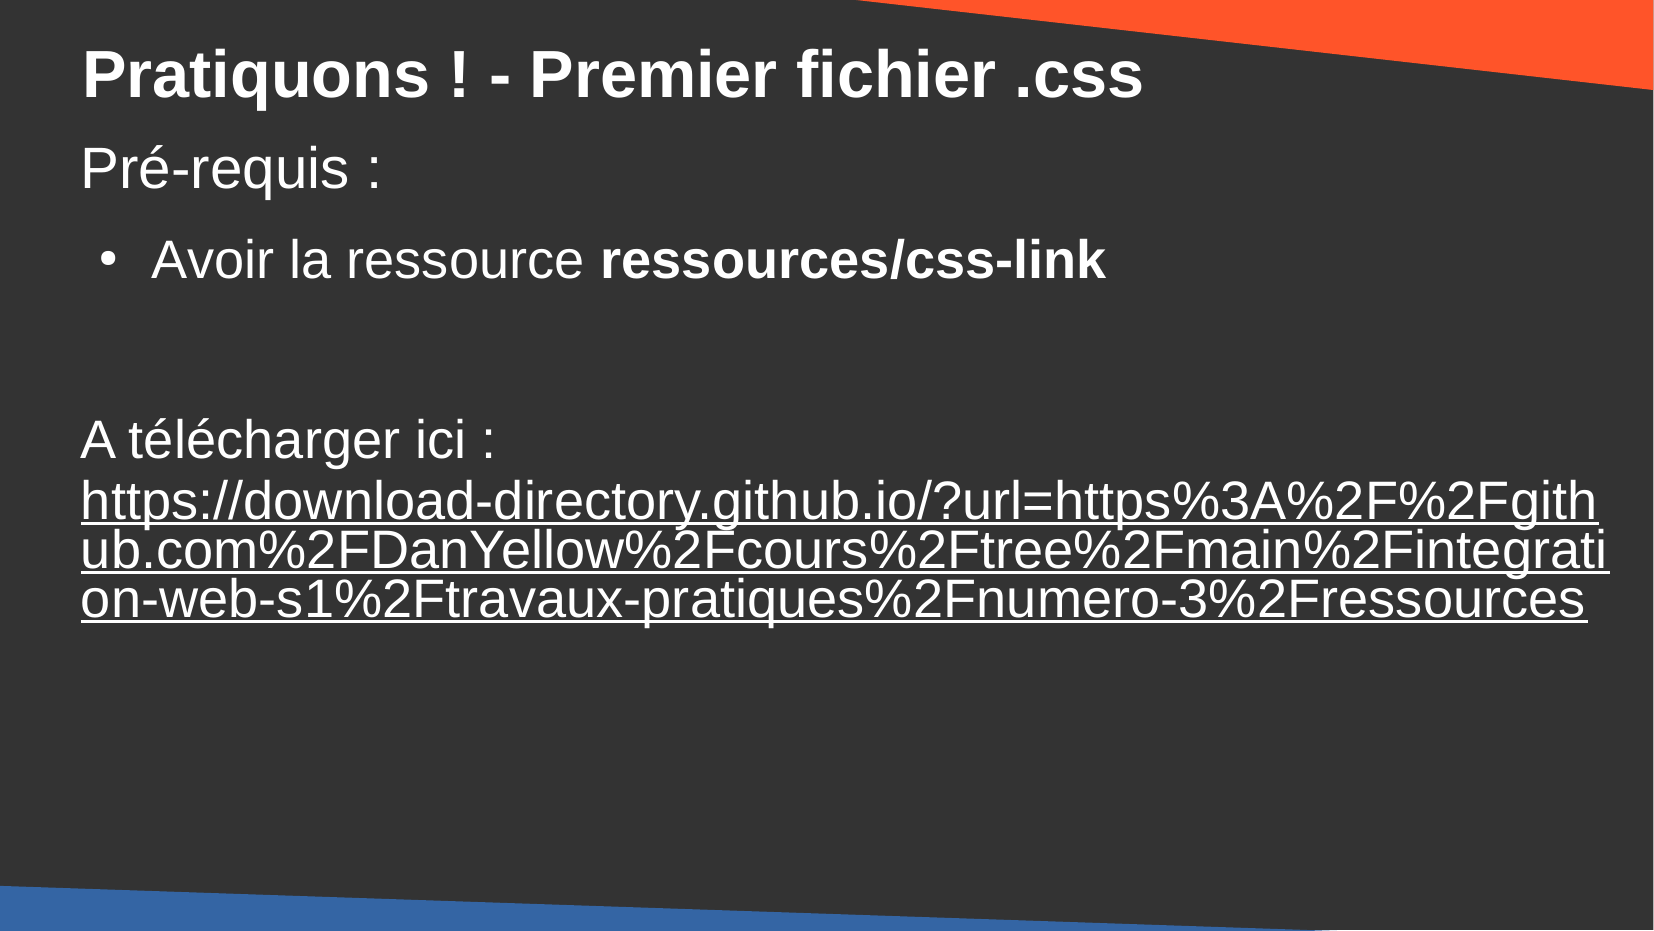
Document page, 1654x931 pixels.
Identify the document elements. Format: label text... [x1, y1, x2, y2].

text_box [856, 0, 1654, 91]
title Pratiquons ! - Premier fichier .css [82, 37, 1571, 114]
list Pré-requis : Avoir la ressource ressources/css-link A télécharger ici : https://download-directory.github.io/?url=https%3A%2F%2Fgithub.com%2FDanYellow%2Fcours%2Ftree%2Fmain%2Fintegration-web-s1%2Ftravaux-pratiques%2Fnumero-3%2Fressources [80, 135, 1620, 721]
text_box [0, 885, 1337, 931]
